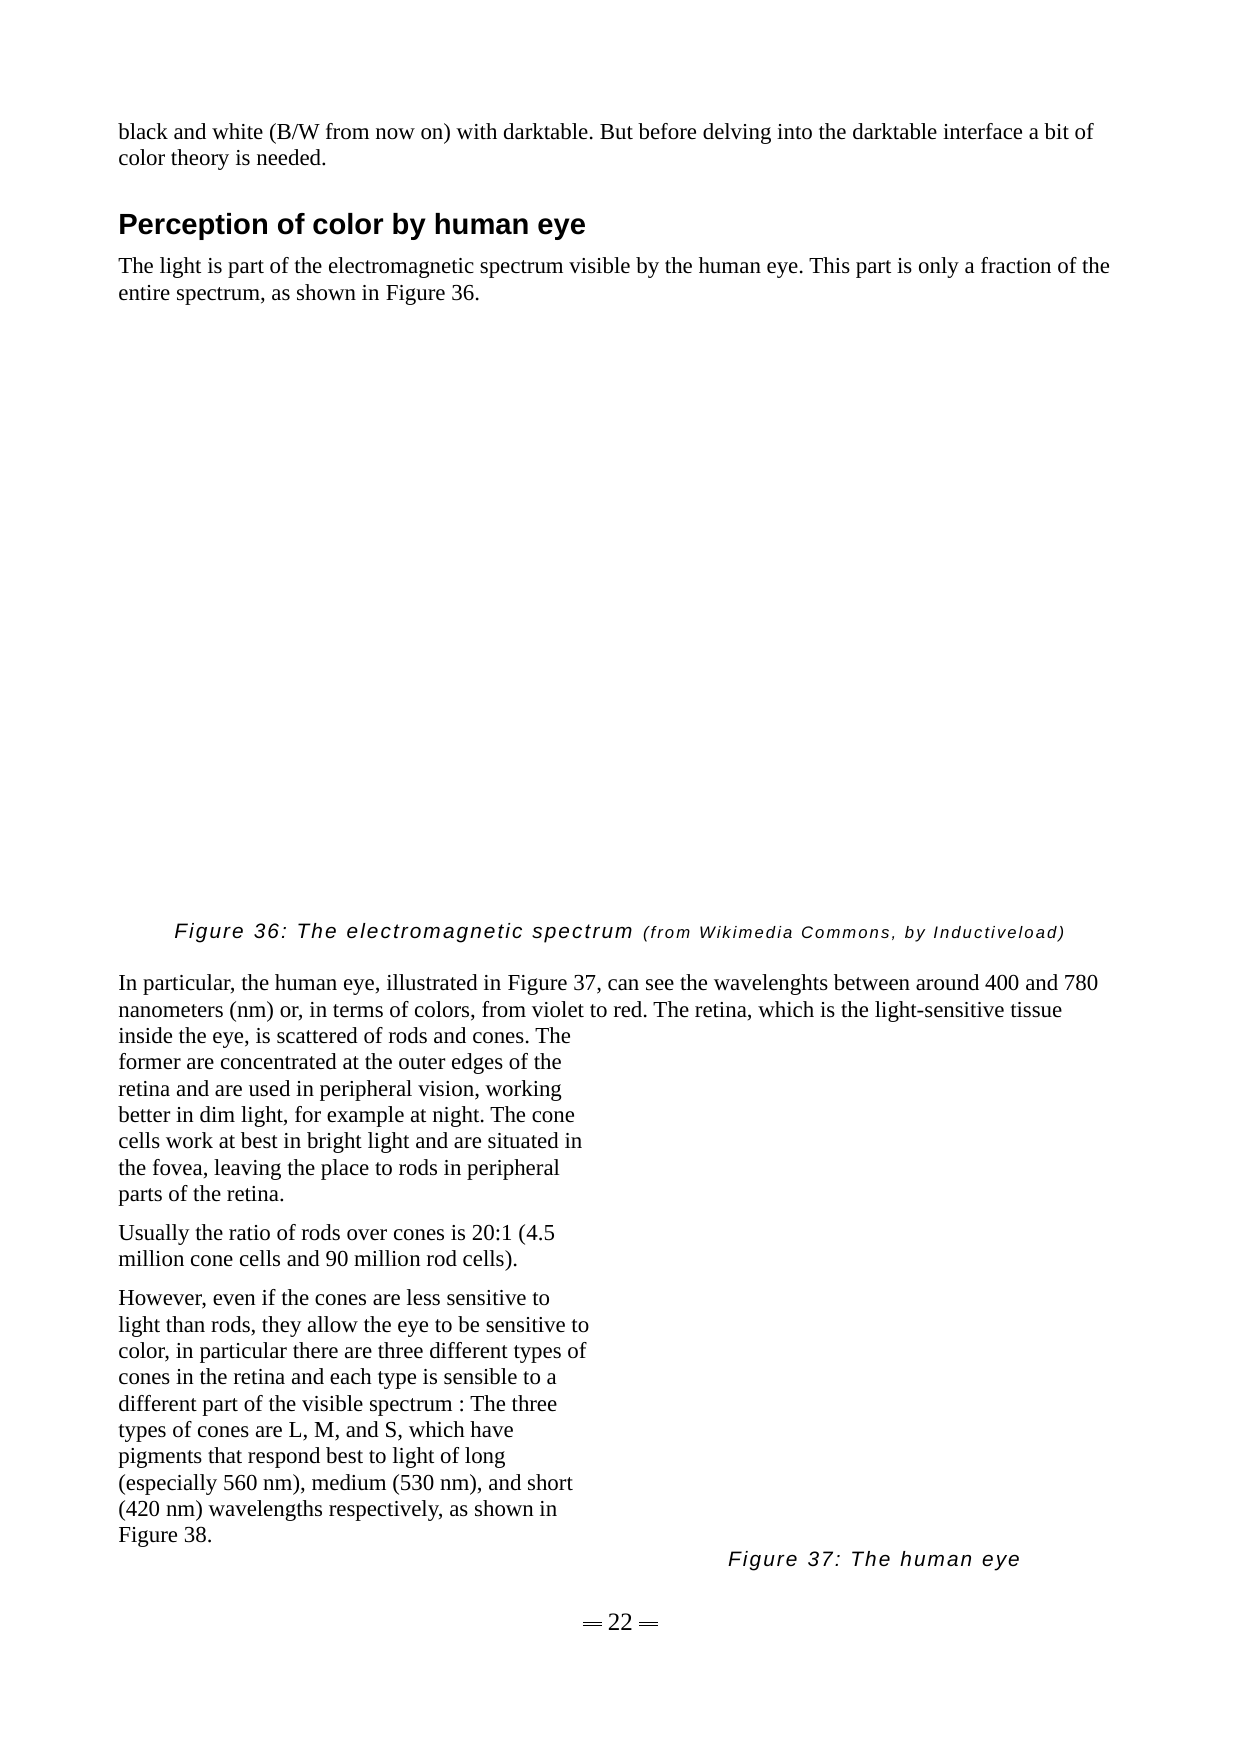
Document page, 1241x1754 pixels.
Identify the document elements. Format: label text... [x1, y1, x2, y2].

text Usually the ratio of rods over cones is 20:1 (4.5 million cone cells and 90 million rod cells). [118, 1219, 620, 1272]
text black and white (B/W from now on) with darktable. But before delving into the darktable interface a bit of color theory is needed. [118, 118, 1122, 171]
text However, even if the cones are less sensitive to light than rods, they allow the eye to be sensitive to color, in particular there are three different types of cones in the retina and each type is sensible to a different part of the visible spectrum : The three types of cones are L, M, and S, which have pigments that respond best to light of long (especially 560 nm), medium (530 nm), and short (420 nm) wavelengths respectively, as shown in Figure 38. [118, 1284, 620, 1548]
subtitle Perception of color by human eye [118, 207, 1122, 241]
text Figure 36: The electromagnetic spectrum (from Wikimedia Commons, by Inductiveload) [118, 368, 1122, 943]
text In particular, the human eye, illustrated in Figure 37, can see the wavelenghts between around 400 and 780 nanometers (nm) or, in terms of colors, from violet to red. The retina, which is the light-sensitive tissue inside the eye, is scattered of rods and cones. The former are concentrated at the outer edges of the retina and are used in peripheral vision, working better in dim light, for example at night. The cone cells work at best in bright light and are situated in the fovea, leaving the place to rods in peripheral parts of the retina. [118, 943, 1130, 1207]
text The light is part of the electromagnetic spectrum visible by the human eye. This part is only a fraction of the entire spectrum, as shown in Figure 36. [118, 252, 1122, 305]
text [118, 356, 1122, 368]
text Figure 37: The human eye [620, 1041, 1130, 1571]
